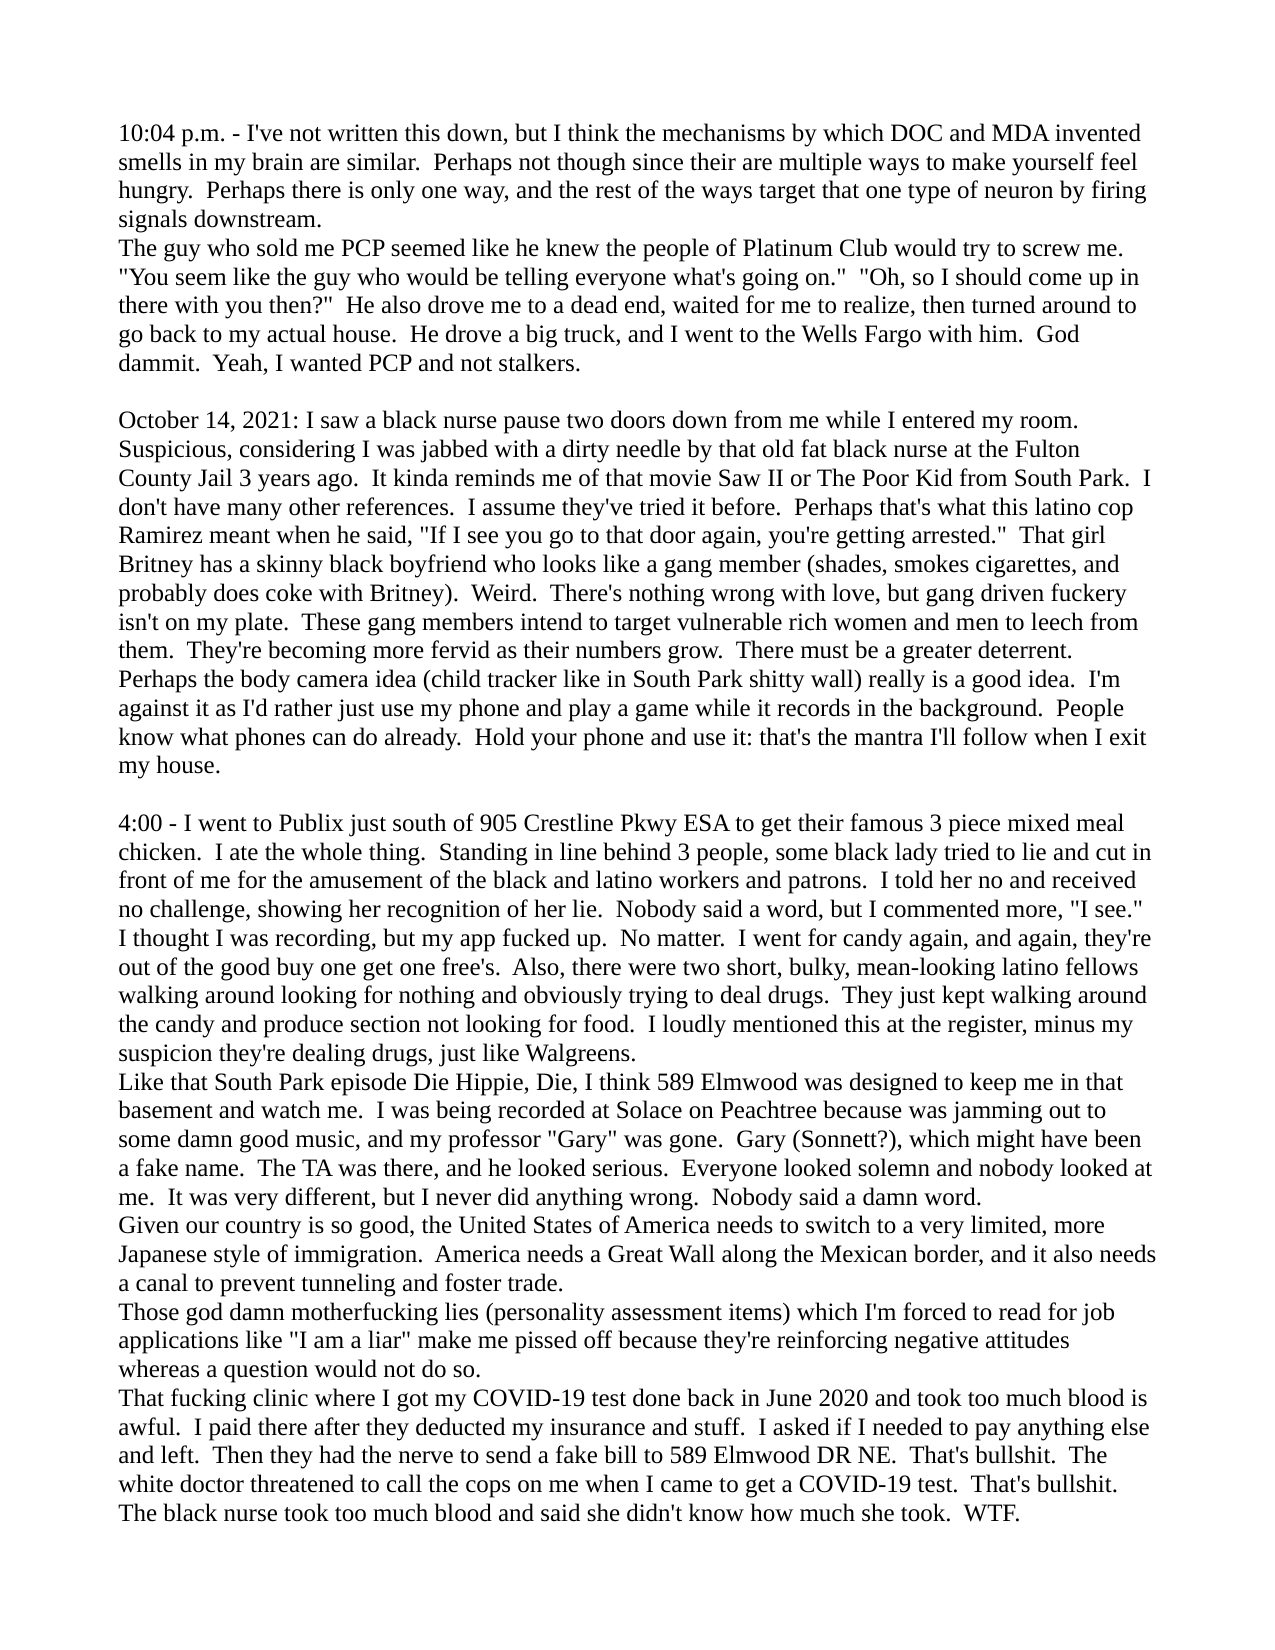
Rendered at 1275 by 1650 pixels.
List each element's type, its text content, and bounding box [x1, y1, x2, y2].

text The guy who sold me PCP seemed like he knew the people of Platinum Club would try to screw me. "You seem like the guy who would be telling everyone what's going on." "Oh, so I should come up in there with you then?" He also drove me to a dead end, waited for me to realize, then turned around to go back to my actual house. He drove a big truck, and I went to the Wells Fargo with him. God dammit. Yeah, I wanted PCP and not stalkers. [118, 233, 1157, 377]
text Like that South Park episode Die Hippie, Die, I think 589 Elmwood was designed to keep me in that basement and watch me. I was being recorded at Solace on Peachtree because was jamming out to some damn good music, and my professor "Gary" was gone. Gary (Sonnett?), which might have been a fake name. The TA was there, and he looked serious. Everyone looked solemn and nobody looked at me. It was very different, but I never did anything wrong. Nobody said a damn word. [118, 1067, 1157, 1211]
text 4:00 - I went to Publix just south of 905 Crestline Pkwy ESA to get their famous 3 piece mixed meal chicken. I ate the whole thing. Standing in line behind 3 people, some black lady tried to lie and cut in front of me for the amusement of the black and latino workers and patrons. I told her no and received no challenge, showing her recognition of her lie. Nobody said a word, but I commented more, "I see." I thought I was recording, but my app fucked up. No matter. I went for candy again, and again, they're out of the good buy one get one free's. Also, there were two short, bulky, mean-looking latino fellows walking around looking for nothing and obviously trying to deal drugs. They just kept walking around the candy and produce section not looking for food. I loudly mentioned this at the register, minus my suspicion they're dealing drugs, just like Walgreens. [118, 808, 1157, 1067]
text Those god damn motherfucking lies (personality assessment items) which I'm forced to read for job applications like "I am a liar" make me pissed off because they're reinforcing negative attitudes whereas a question would not do so. [118, 1297, 1157, 1383]
text That fucking clinic where I got my COVID-19 test done back in June 2020 and took too much blood is awful. I paid there after they deducted my insurance and stuff. I asked if I needed to pay anything else and left. Then they had the nerve to send a fake bill to 589 Elmwood DR NE. That's bullshit. The white doctor threatened to call the cops on me when I came to get a COVID-19 test. That's bullshit. The black nurse took too much blood and said she didn't know how much she took. WTF. [118, 1383, 1157, 1527]
text October 14, 2021: I saw a black nurse pause two doors down from me while I entered my room. Suspicious, considering I was jabbed with a dirty needle by that old fat black nurse at the Fulton County Jail 3 years ago. It kinda reminds me of that movie Saw II or The Poor Kid from South Park. I don't have many other references. I assume they've tried it before. Perhaps that's what this latino cop Ramirez meant when he said, "If I see you go to that door again, you're getting arrested." That girl Britney has a skinny black boyfriend who looks like a gang member (shades, smokes cigarettes, and probably does coke with Britney). Weird. There's nothing wrong with love, but gang driven fuckery isn't on my plate. These gang members intend to target vulnerable rich women and men to leech from them. They're becoming more fervid as their numbers grow. There must be a greater deterrent. Perhaps the body camera idea (child tracker like in South Park shitty wall) really is a good idea. I'm against it as I'd rather just use my phone and play a game while it records in the background. People know what phones can do already. Hold your phone and use it: that's the mantra I'll follow when I exit my house. [118, 406, 1157, 779]
text 10:04 p.m. - I've not written this down, but I think the mechanisms by which DOC and MDA invented smells in my brain are similar. Perhaps not though since their are multiple ways to make yourself feel hungry. Perhaps there is only one way, and the rest of the ways target that one type of neuron by firing signals downstream. [118, 118, 1157, 233]
text Given our country is so good, the United States of America needs to switch to a very limited, more Japanese style of immigration. America needs a Great Wall along the Mexican border, and it also needs a canal to prevent tunneling and foster trade. [118, 1211, 1157, 1297]
